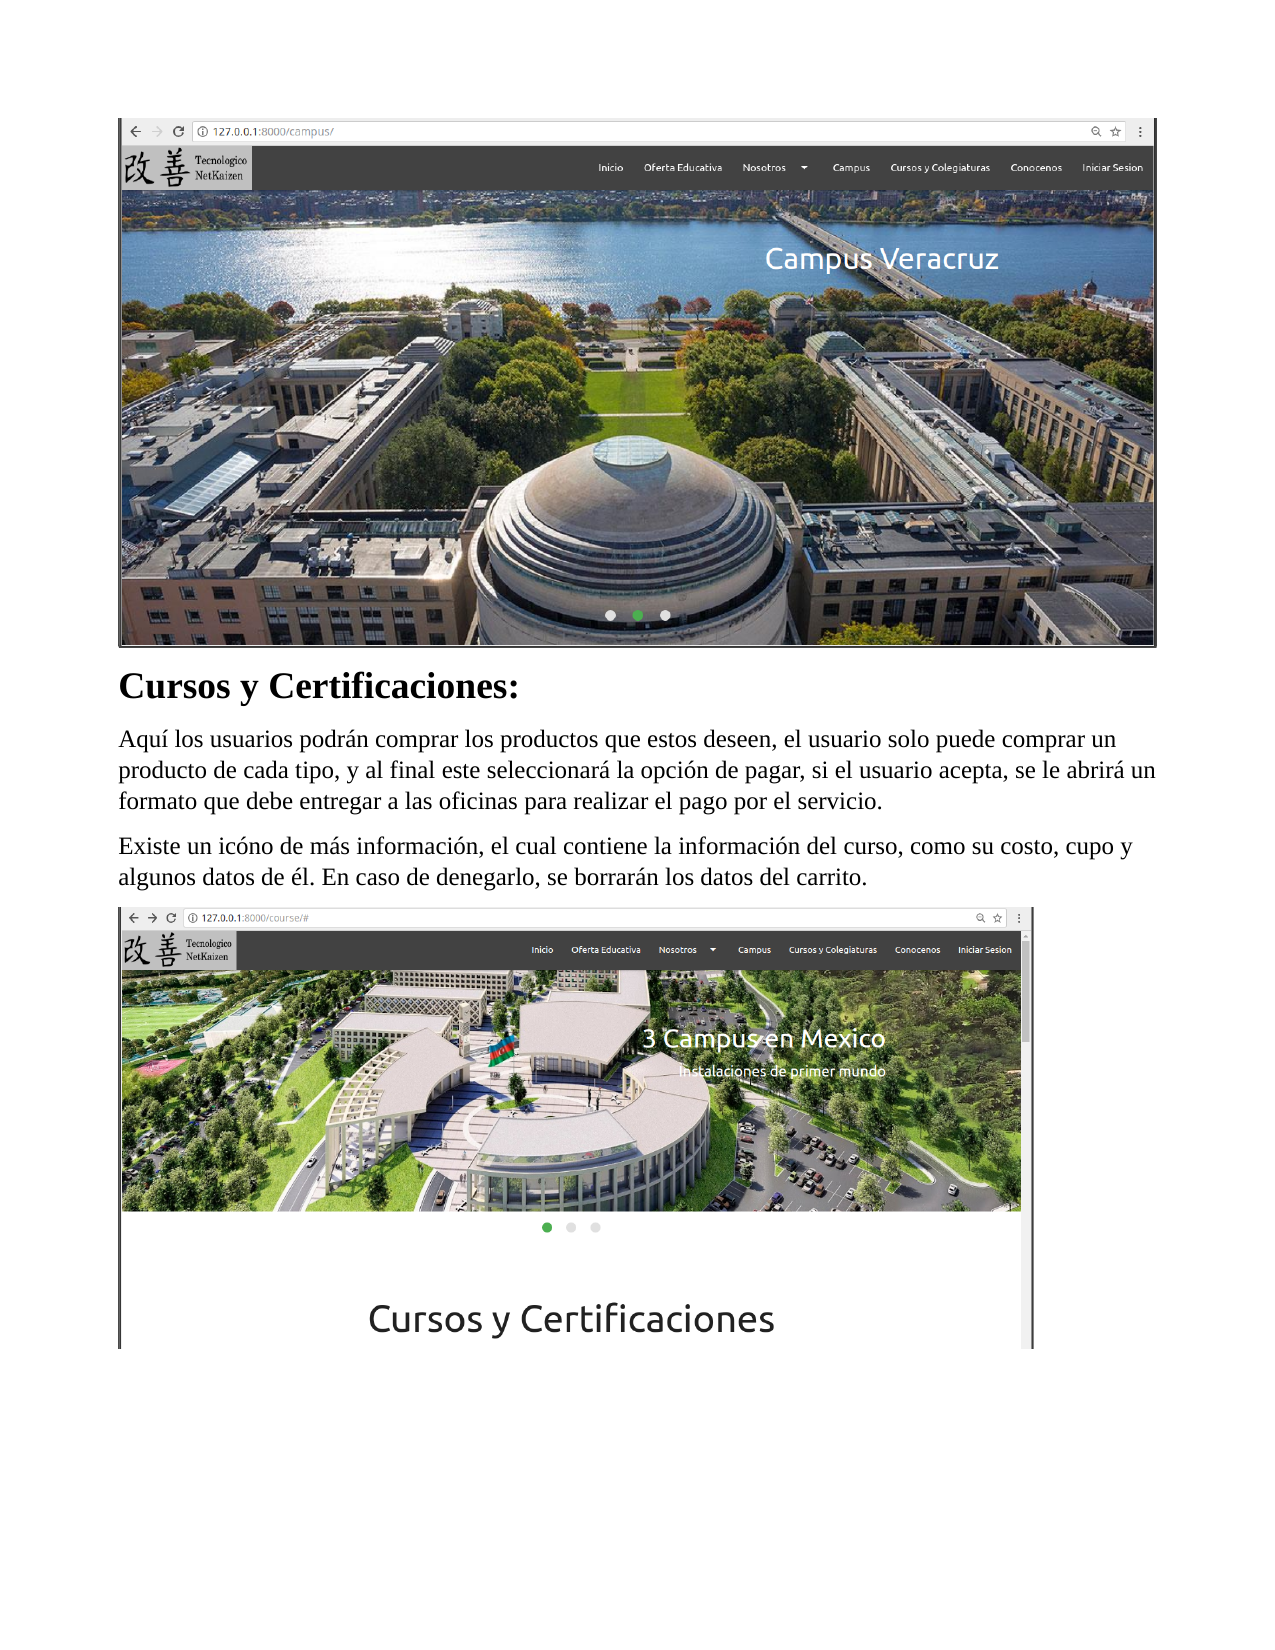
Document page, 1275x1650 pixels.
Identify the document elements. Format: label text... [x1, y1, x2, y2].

text Aquí los usuarios podrán comprar los productos que estos deseen, el usuario solo puede comprar un producto de cada tipo, y al final este seleccionará la opción de pagar, si el usuario acepta, se le abrirá un formato que debe entregar a las oficinas para realizar el pago por el servicio. [118, 724, 1157, 815]
text Existe un icóno de más información, el cual contiene la información del curso, como su costo, cupo y algunos datos de él. En caso de denegarlo, se borrarán los datos del carrito. [118, 831, 1157, 891]
text Cursos y Certificaciones: [118, 664, 1157, 707]
picture [118, 907, 1034, 1349]
picture [118, 118, 1157, 648]
